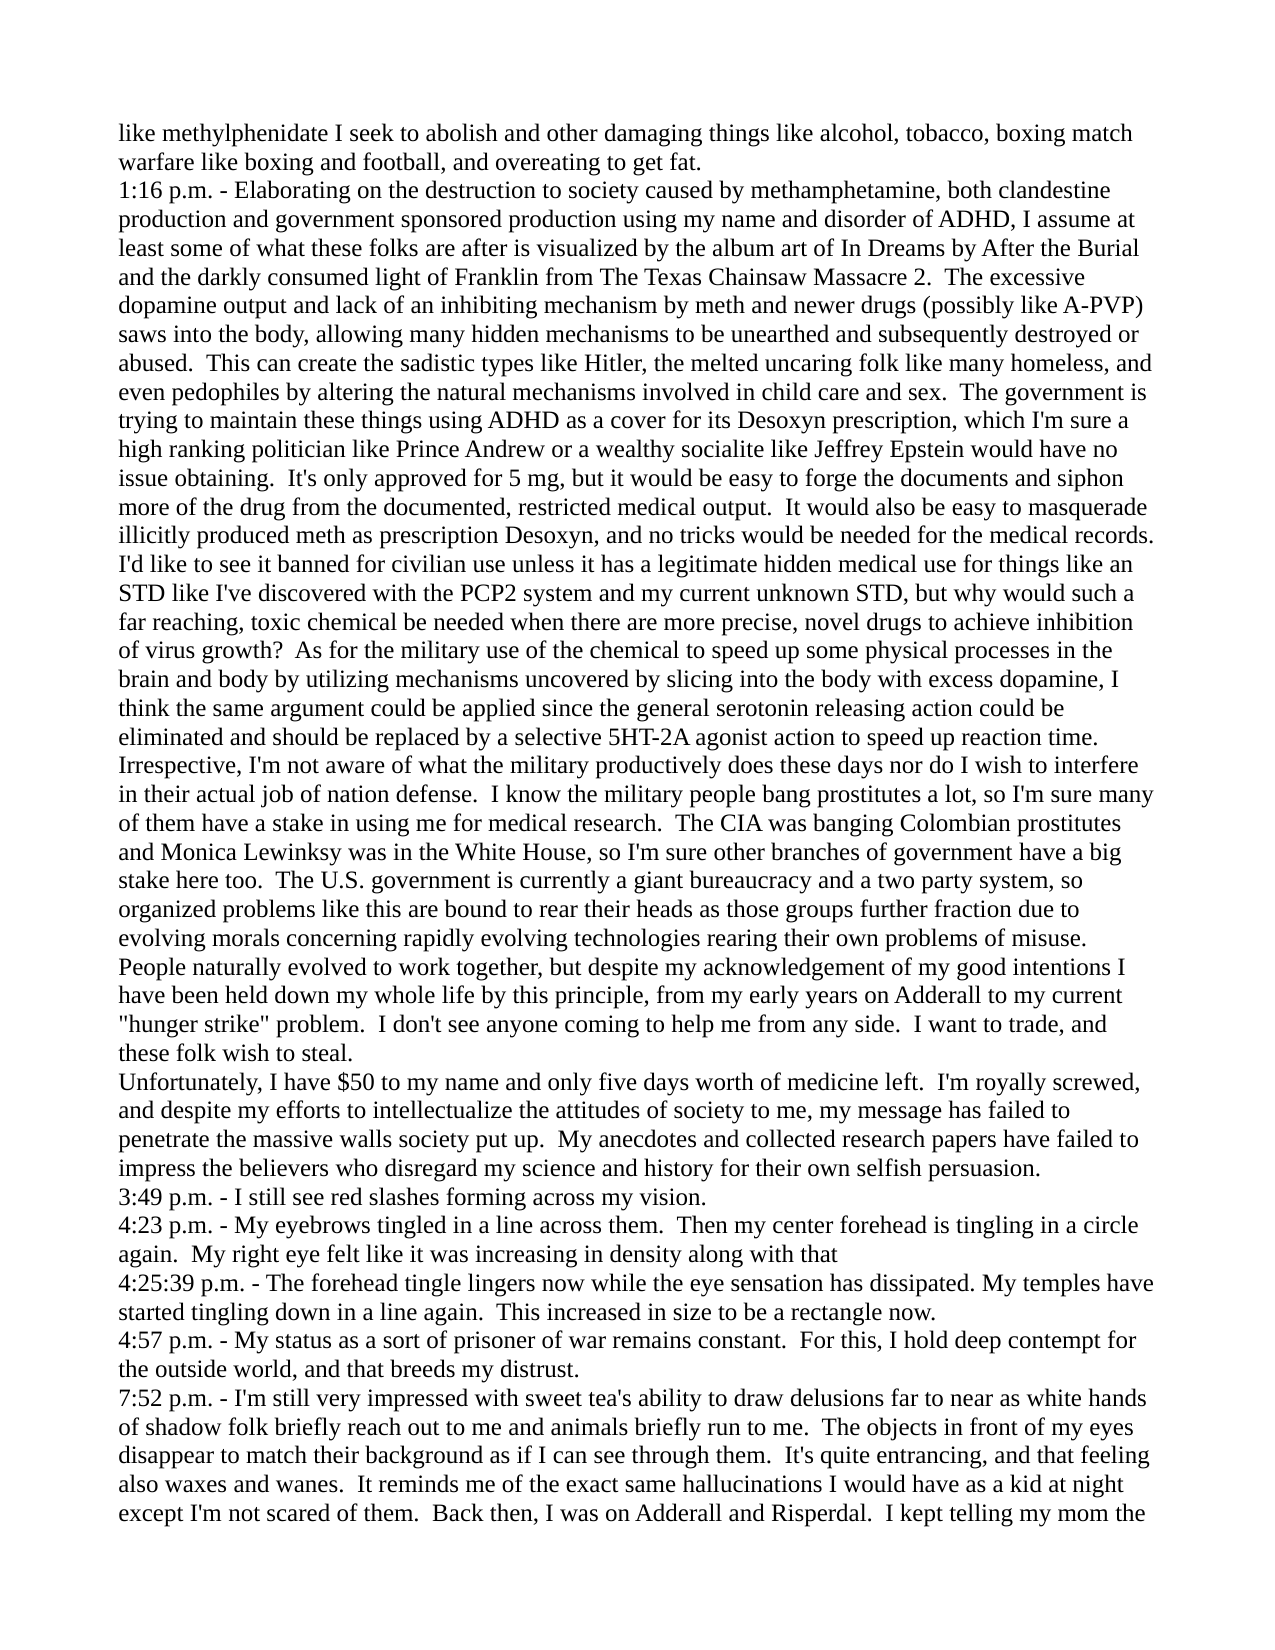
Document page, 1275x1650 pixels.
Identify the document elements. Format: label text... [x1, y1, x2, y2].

text I'd like to see it banned for civilian use unless it has a legitimate hidden medical use for things like an STD like I've discovered with the PCP2 system and my current unknown STD, but why would such a far reaching, toxic chemical be needed when there are more precise, novel drugs to achieve inhibition of virus growth? As for the military use of the chemical to speed up some physical processes in the brain and body by utilizing mechanisms uncovered by slicing into the body with excess dopamine, I think the same argument could be applied since the general serotonin releasing action could be eliminated and should be replaced by a selective 5HT-2A agonist action to speed up reaction time. Irrespective, I'm not aware of what the military productively does these days nor do I wish to interfere in their actual job of nation defense. I know the military people bang prostitutes a lot, so I'm sure many of them have a stake in using me for medical research. The CIA was banging Colombian prostitutes and Monica Lewinksy was in the White House, so I'm sure other branches of government have a big stake here too. The U.S. government is currently a giant bureaucracy and a two party system, so organized problems like this are bound to rear their heads as those groups further fraction due to evolving morals concerning rapidly evolving technologies rearing their own problems of misuse. People naturally evolved to work together, but despite my acknowledgement of my good intentions I have been held down my whole life by this principle, from my early years on Adderall to my current "hunger strike" problem. I don't see anyone coming to help me from any side. I want to trade, and these folk wish to steal. [118, 549, 1157, 1067]
text Unfortunately, I have $50 to my name and only five days worth of medicine left. I'm royally screwed, and despite my efforts to intellectualize the attitudes of society to me, my message has failed to penetrate the massive walls society put up. My anecdotes and collected research papers have failed to impress the believers who disregard my science and history for their own selfish persuasion. [118, 1067, 1157, 1182]
text 4:23 p.m. - My eyebrows tingled in a line across them. Then my center forehead is tingling in a circle again. My right eye felt like it was increasing in density along with that [118, 1211, 1157, 1268]
text 3:49 p.m. - I still see red slashes forming across my vision. [118, 1182, 1157, 1211]
text 4:25:39 p.m. - The forehead tingle lingers now while the eye sensation has dissipated. My temples have started tingling down in a line again. This increased in size to be a rectangle now. [118, 1268, 1157, 1326]
text 4:57 p.m. - My status as a sort of prisoner of war remains constant. For this, I hold deep contempt for the outside world, and that breeds my distrust. [118, 1326, 1157, 1383]
text 7:52 p.m. - I'm still very impressed with sweet tea's ability to draw delusions far to near as white hands of shadow folk briefly reach out to me and animals briefly run to me. The objects in front of my eyes disappear to match their background as if I can see through them. It's quite entrancing, and that feeling also waxes and wanes. It reminds me of the exact same hallucinations I would have as a kid at night except I'm not scared of them. Back then, I was on Adderall and Risperdal. I kept telling my mom the [118, 1383, 1157, 1527]
text like methylphenidate I seek to abolish and other damaging things like alcohol, tobacco, boxing match warfare like boxing and football, and overeating to get fat. [118, 118, 1157, 176]
text 1:16 p.m. - Elaborating on the destruction to society caused by methamphetamine, both clandestine production and government sponsored production using my name and disorder of ADHD, I assume at least some of what these folks are after is visualized by the album art of In Dreams by After the Burial and the darkly consumed light of Franklin from The Texas Chainsaw Massacre 2. The excessive dopamine output and lack of an inhibiting mechanism by meth and newer drugs (possibly like A-PVP) saws into the body, allowing many hidden mechanisms to be unearthed and subsequently destroyed or abused. This can create the sadistic types like Hitler, the melted uncaring folk like many homeless, and even pedophiles by altering the natural mechanisms involved in child care and sex. The government is trying to maintain these things using ADHD as a cover for its Desoxyn prescription, which I'm sure a high ranking politician like Prince Andrew or a wealthy socialite like Jeffrey Epstein would have no issue obtaining. It's only approved for 5 mg, but it would be easy to forge the documents and siphon more of the drug from the documented, restricted medical output. It would also be easy to masquerade illicitly produced meth as prescription Desoxyn, and no tricks would be needed for the medical records. [118, 176, 1157, 549]
